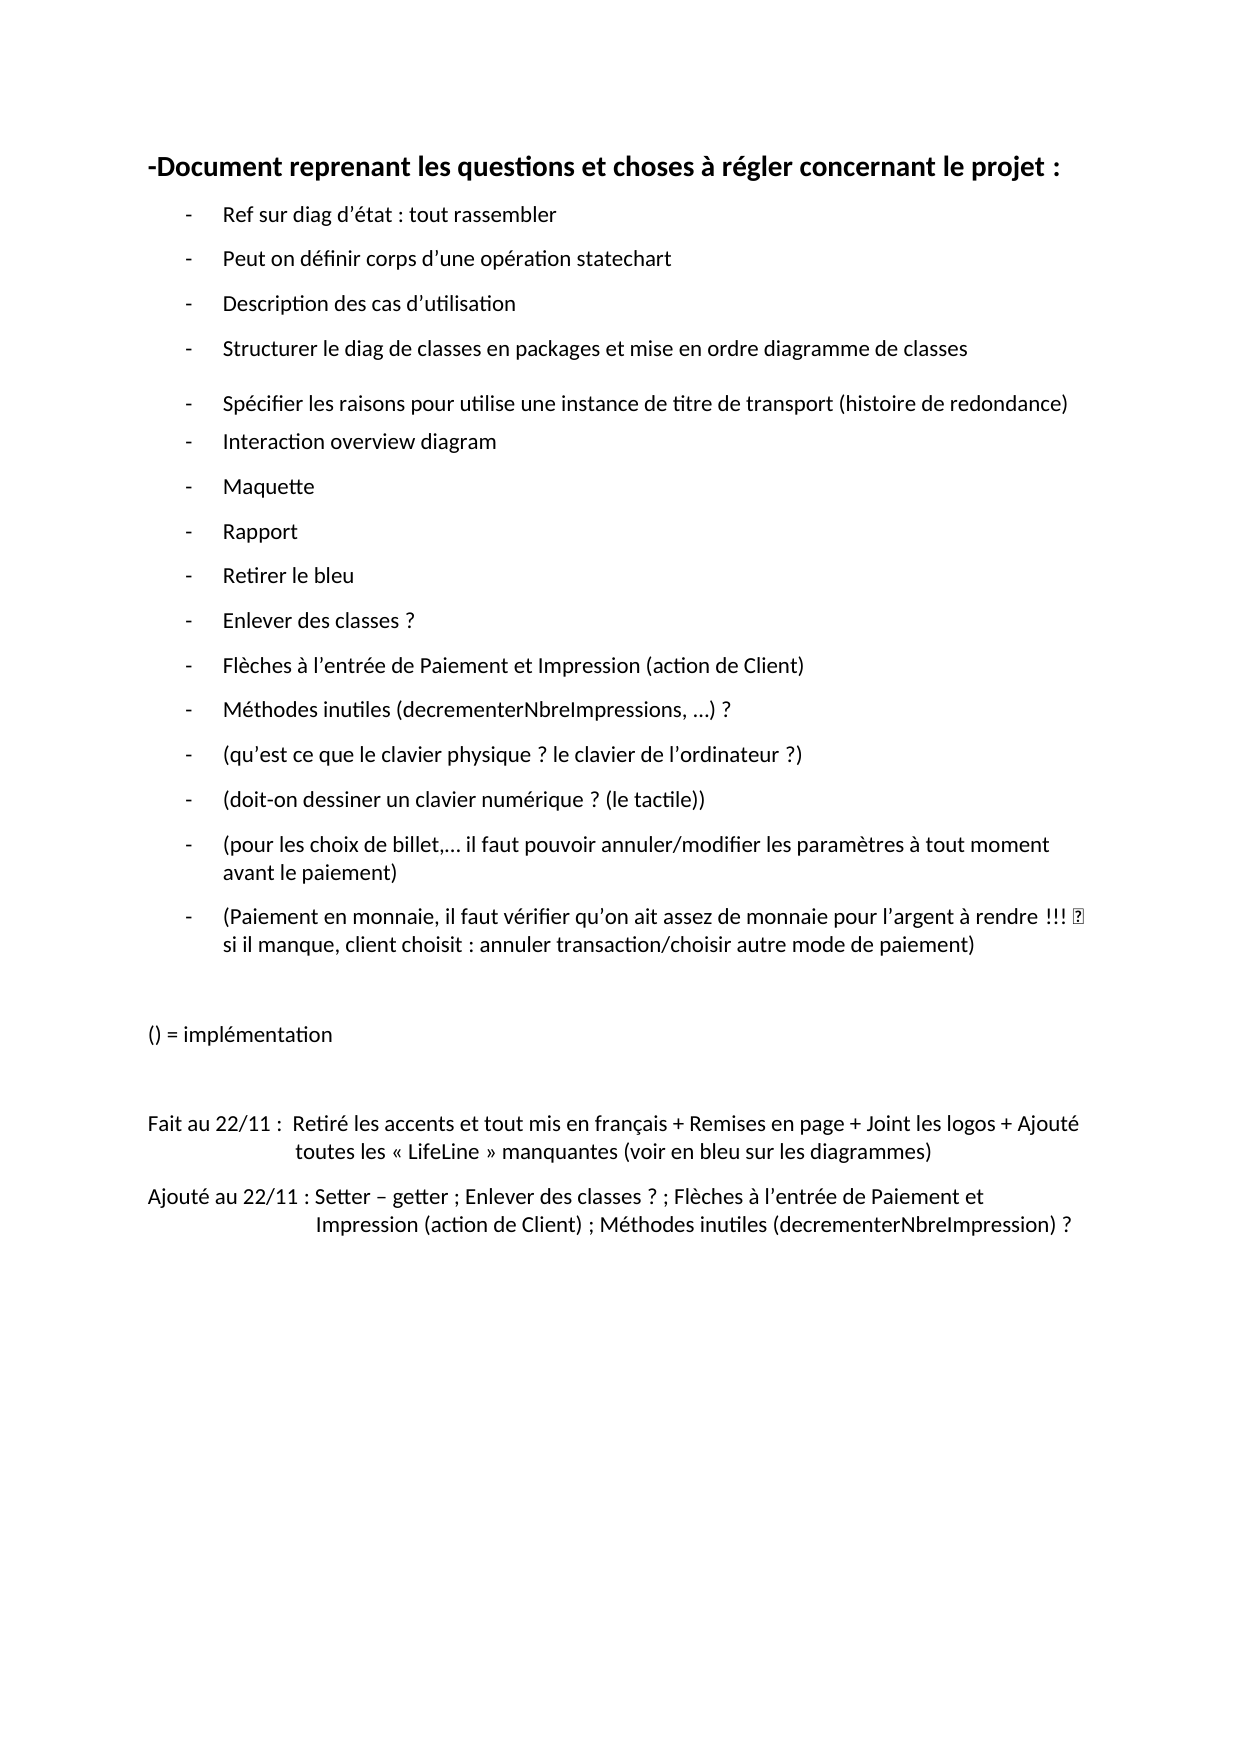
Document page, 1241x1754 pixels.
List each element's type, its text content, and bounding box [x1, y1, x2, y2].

list (Paiement en monnaie, il faut vérifier qu’on ait assez de monnaie pour l’argent à rendre !!!  si il manque, client choisit : annuler transaction/choisir autre mode de paiement) [185, 902, 1093, 958]
list Flèches à l’entrée de Paiement et Impression (action de Client) [185, 651, 1093, 679]
text Fait au 22/11 : Retiré les accents et tout mis en français + Remises en page + Joint les logos + Ajouté toutes les « LifeLine » manquantes (voir en bleu sur les diagrammes) [148, 1109, 1093, 1165]
list Peut on définir corps d’une opération statechart [185, 244, 1093, 273]
list Méthodes inutiles (decrementerNbreImpressions, …) ? [185, 696, 1093, 724]
list (qu’est ce que le clavier physique ? le clavier de l’ordinateur ?) [185, 740, 1093, 768]
list Structurer le diag de classes en packages et mise en ordre diagramme de classes [185, 334, 1093, 362]
list Maquette [185, 472, 1093, 500]
text Ajouté au 22/11 : Setter – getter ; Enlever des classes ? ; Flèches à l’entrée de Paiement et Impression (action de Client) ; Méthodes inutiles (decrementerNbreImpression) ? [148, 1182, 1093, 1238]
list Ref sur diag d’état : tout rassembler [185, 200, 1093, 228]
text () = implémentation [148, 1020, 1093, 1048]
list (pour les choix de billet,… il faut pouvoir annuler/modifier les paramètres à tout moment avant le paiement) [185, 830, 1093, 886]
list Enlever des classes ? [185, 606, 1093, 634]
list Rapport [185, 517, 1093, 545]
list Retirer le bleu [185, 562, 1093, 589]
list Spécifier les raisons pour utilise une instance de titre de transport (histoire de redondance) [185, 389, 1093, 417]
list Interaction overview diagram [185, 427, 1093, 456]
list (doit-on dessiner un clavier numérique ? (le tactile)) [185, 785, 1093, 813]
text -Document reprenant les questions et choses à régler concernant le projet : [148, 148, 1093, 183]
list Description des cas d’utilisation [185, 289, 1093, 317]
